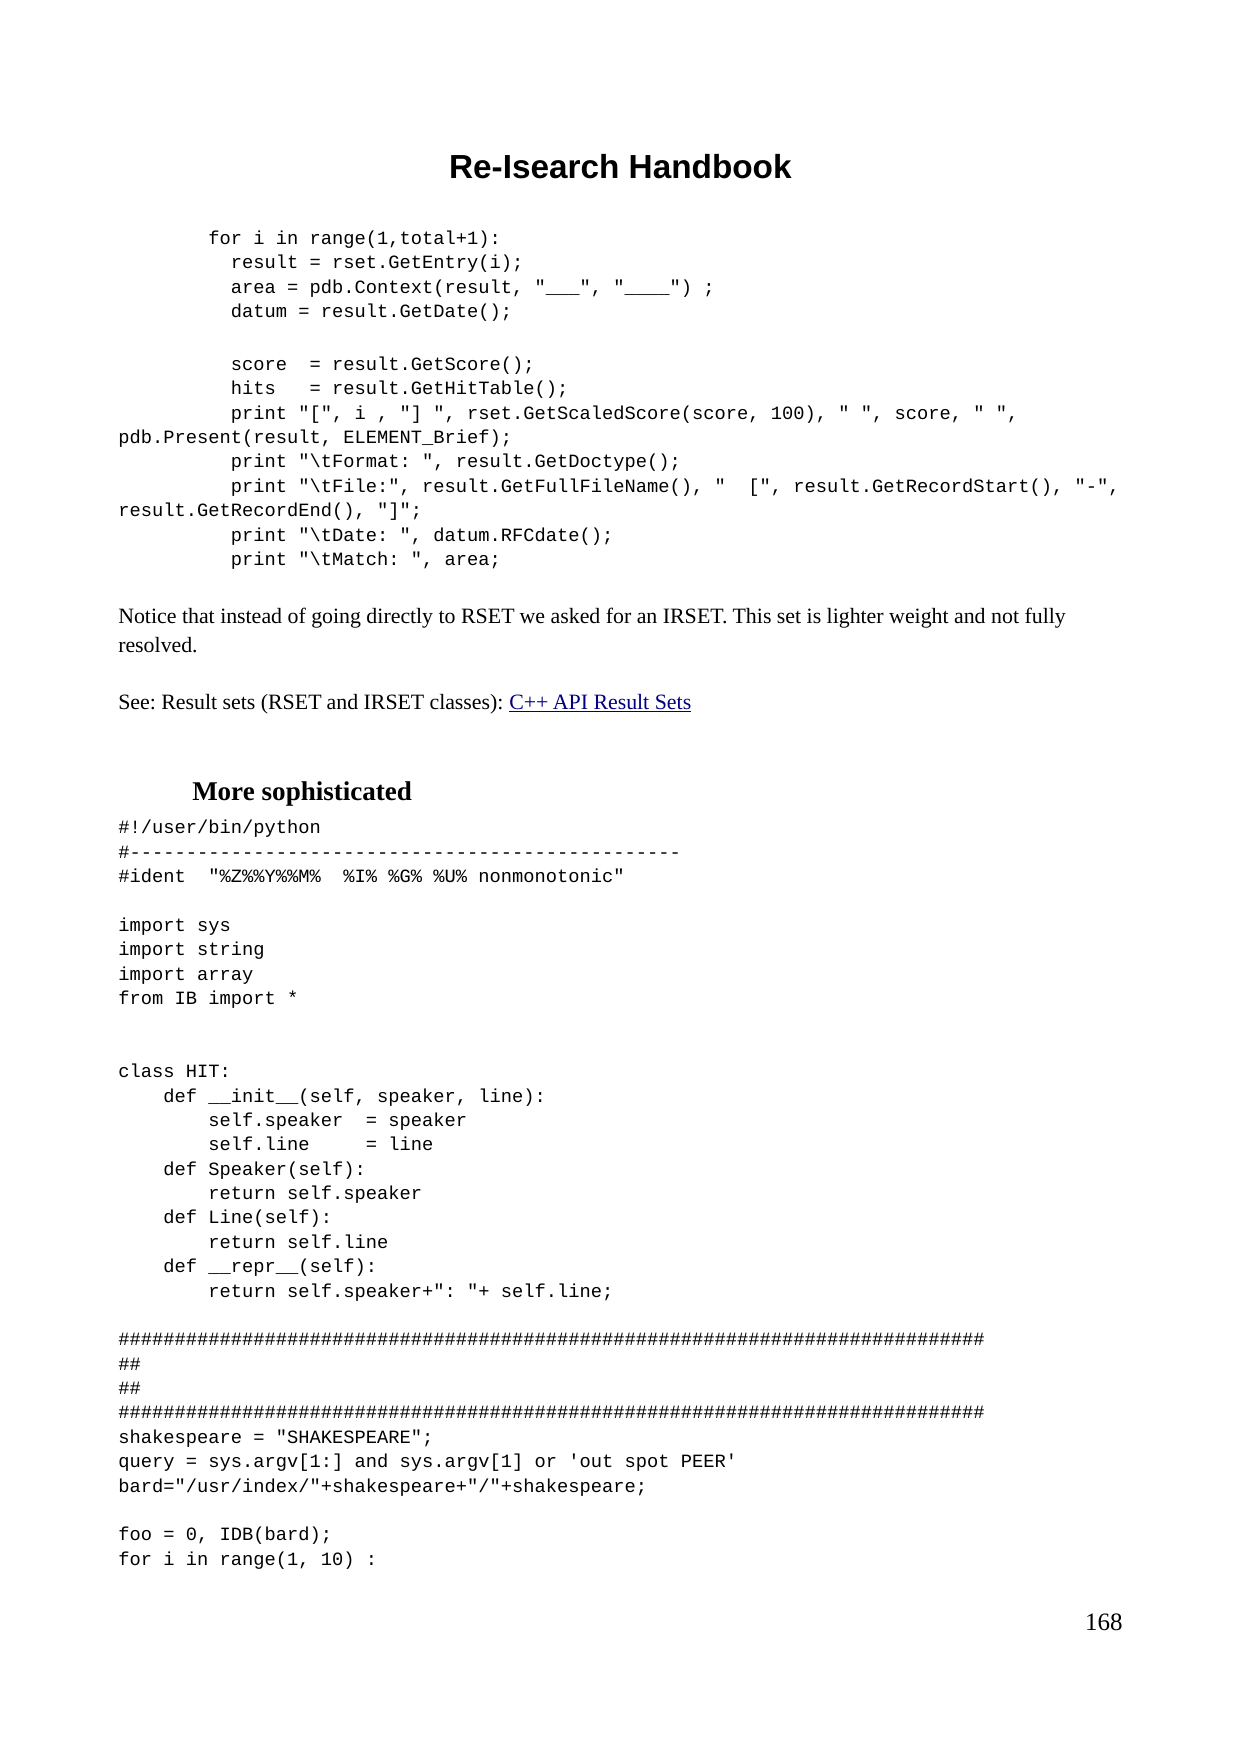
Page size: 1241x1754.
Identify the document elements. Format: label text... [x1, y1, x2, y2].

text print "\tDate: ", datum.RFCdate(); [118, 525, 1122, 547]
text ## [118, 1354, 1122, 1376]
text print "\tFile:", result.GetFullFileName(), " [", result.GetRecordStart(), "-", result.GetRecordEnd(), "]"; [118, 477, 1122, 522]
text datum = result.GetDate(); [118, 302, 1122, 323]
subtitle More sophisticated [118, 774, 1122, 806]
text def __init__(self, speaker, line): [118, 1086, 1122, 1108]
text ## [118, 1379, 1122, 1400]
text query = sys.argv[1:] and sys.argv[1] or 'out spot PEER' [118, 1452, 1122, 1473]
text #!/user/bin/python [118, 818, 1122, 839]
text shakespeare = "SHAKESPEARE"; [118, 1428, 1122, 1449]
text #ident "%Z%%Y%%M% %I% %G% %U% nonmonotonic" [118, 867, 1122, 888]
text return self.speaker [118, 1184, 1122, 1205]
text self.line = line [118, 1135, 1122, 1156]
text print "[", i , "] ", rset.GetScaledScore(score, 100), " ", score, " ", pdb.Present(result, ELEMENT_Brief); [118, 403, 1122, 449]
text class HIT: [118, 1062, 1122, 1083]
text ############################################################################# [118, 1403, 1122, 1424]
text import string [118, 940, 1122, 961]
text def Line(self): [118, 1208, 1122, 1229]
text print "\tFormat: ", result.GetDoctype(); [118, 452, 1122, 473]
text ############################################################################# [118, 1330, 1122, 1351]
text return self.speaker+": "+ self.line; [118, 1281, 1122, 1303]
text Notice that instead of going directly to RSET we asked for an IRSET. This set is lighter weight and not fully resolved. [118, 603, 1122, 657]
text import sys [118, 916, 1122, 937]
text def __repr__(self): [118, 1257, 1122, 1278]
text foo = 0, IDB(bard); [118, 1525, 1122, 1546]
text for i in range(1,total+1): [118, 229, 1122, 250]
text hits = result.GetHitTable(); [118, 379, 1122, 400]
text def Speaker(self): [118, 1159, 1122, 1181]
text score = result.GetScore(); [118, 355, 1122, 376]
text return self.line [118, 1233, 1122, 1254]
text for i in range(1, 10) : [118, 1549, 1122, 1571]
text bard="/usr/index/"+shakespeare+"/"+shakespeare; [118, 1476, 1122, 1498]
text area = pdb.Context(result, "___", "____") ; [118, 277, 1122, 299]
text from IB import * [118, 989, 1122, 1010]
text print "\tMatch: ", area; [118, 550, 1122, 571]
text See: Result sets (RSET and IRSET classes): C++ API Result Sets [118, 689, 1122, 714]
text #------------------------------------------------- [118, 843, 1122, 864]
text import array [118, 964, 1122, 986]
text result = rset.GetEntry(i); [118, 253, 1122, 274]
text self.speaker = speaker [118, 1111, 1122, 1132]
